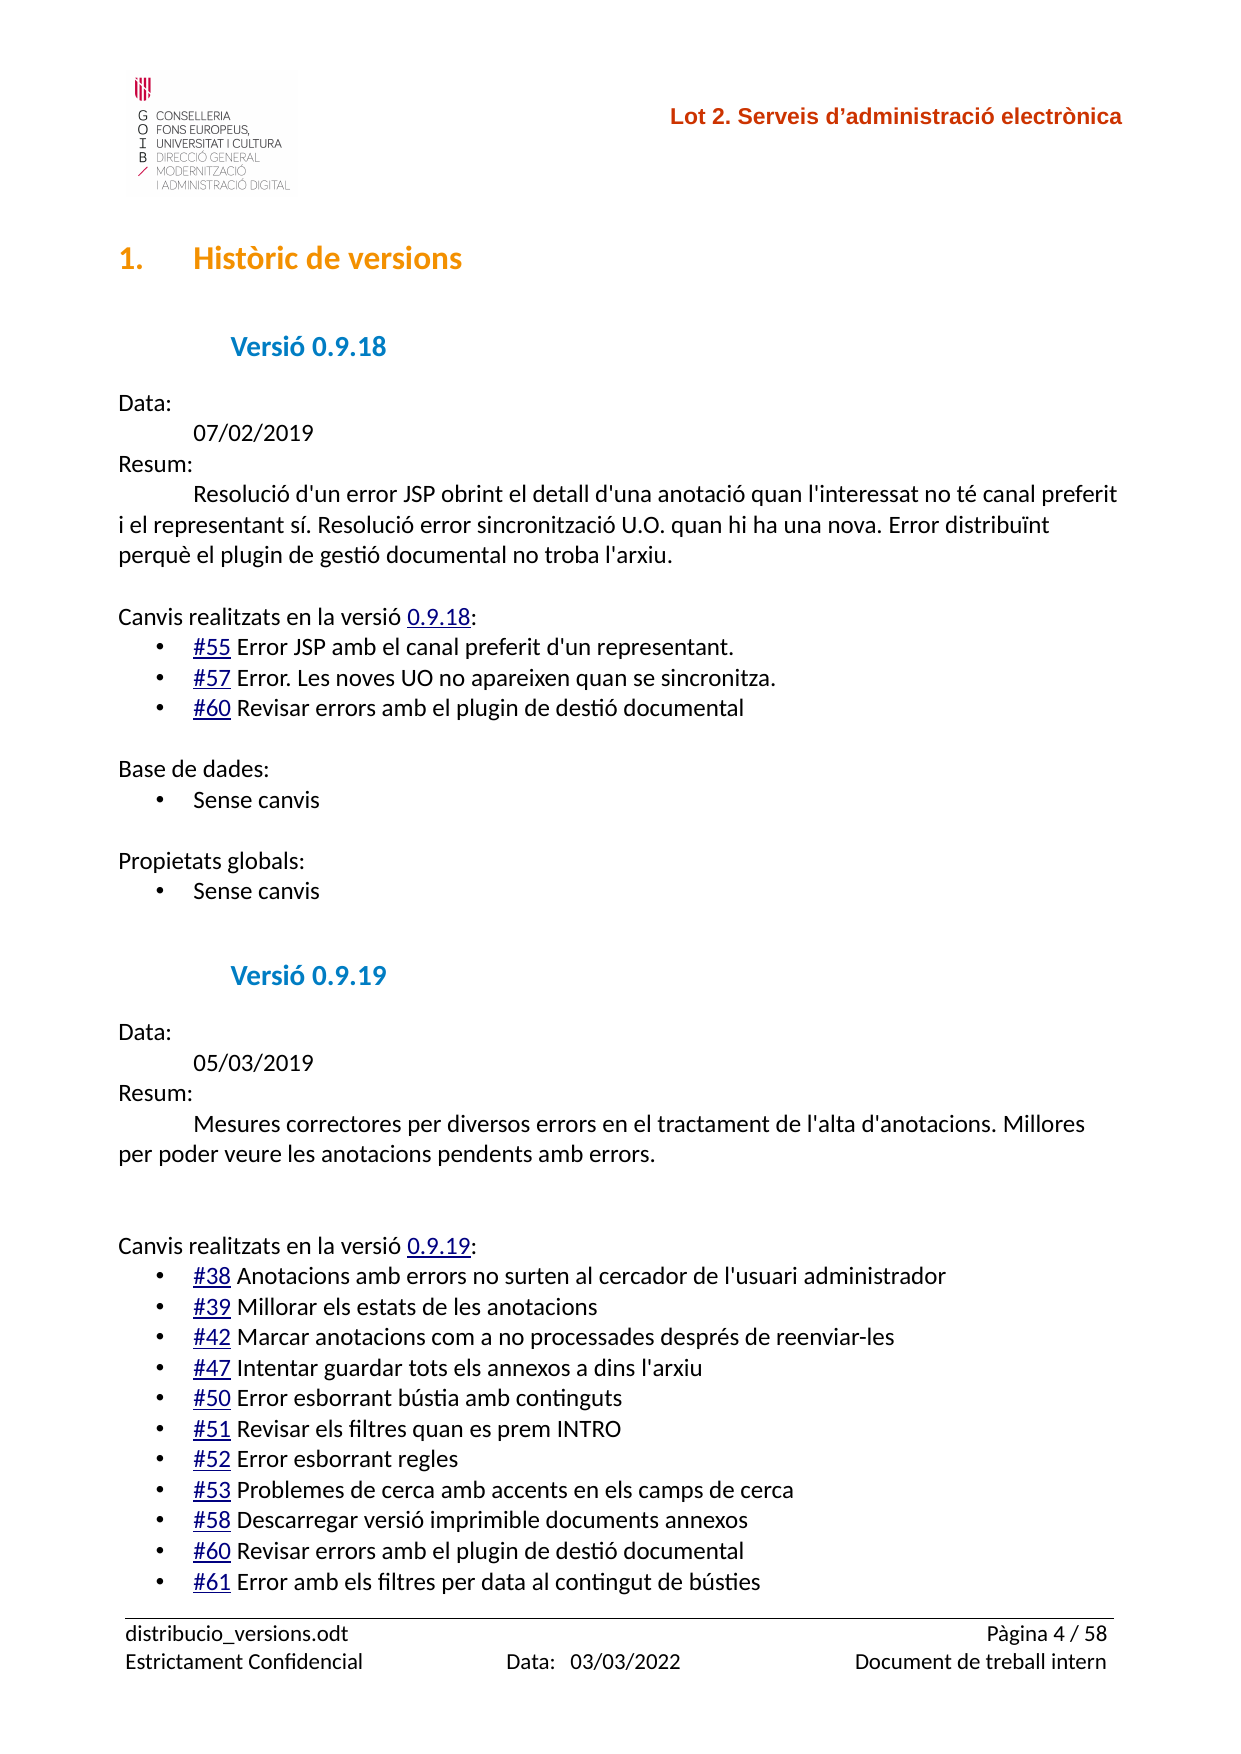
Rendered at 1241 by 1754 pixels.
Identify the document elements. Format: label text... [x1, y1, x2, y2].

text Data: [118, 1016, 1122, 1047]
subtitle Històric de versions [118, 237, 1122, 278]
list #60 Revisar errors amb el plugin de destió documental [156, 692, 1122, 723]
text 07/02/2019 [118, 418, 1122, 448]
list #52 Error esborrant regles [156, 1444, 1122, 1474]
list #42 Marcar anotacions com a no processades després de reenviar-les [156, 1322, 1122, 1352]
subtitle Versió 0.9.18 [153, 328, 1122, 363]
list #51 Revisar els filtres quan es prem INTRO [156, 1413, 1122, 1444]
list #61 Error amb els filtres per data al contingut de bústies [156, 1566, 1122, 1596]
list #38 Anotacions amb errors no surten al cercador de l'usuari administrador [156, 1261, 1122, 1291]
list #47 Intentar guardar tots els annexos a dins l'arxiu [156, 1352, 1122, 1383]
list Sense canvis [156, 875, 1122, 906]
text Resum: [118, 448, 1122, 479]
list #57 Error. Les noves UO no apareixen quan se sincronitza. [156, 662, 1122, 692]
list #53 Problemes de cerca amb accents en els camps de cerca [156, 1474, 1122, 1505]
text Resum: [118, 1077, 1122, 1108]
text Base de dades: [118, 753, 1122, 784]
text Propietats globals: [118, 845, 1122, 875]
subtitle Versió 0.9.19 [153, 957, 1122, 993]
text Resolució d'un error JSP obrint el detall d'una anotació quan l'interessat no té canal preferit i el representant sí. Resolució error sincronització U.O. quan hi ha una nova. Error distribuïnt perquè el plugin de gestió documental no troba l'arxiu. [118, 479, 1122, 570]
text Data: [118, 387, 1122, 418]
list #60 Revisar errors amb el plugin de destió documental [156, 1535, 1122, 1566]
text 05/03/2019 [118, 1047, 1122, 1077]
picture [126, 70, 299, 197]
list #55 Error JSP amb el canal preferit d'un representant. [156, 631, 1122, 662]
list #58 Descarregar versió imprimible documents annexos [156, 1505, 1122, 1535]
list #39 Millorar els estats de les anotacions [156, 1291, 1122, 1322]
text Mesures correctores per diversos errors en el tractament de l'alta d'anotacions. Millores per poder veure les anotacions pendents amb errors. [118, 1108, 1122, 1169]
text Canvis realitzats en la versió 0.9.19: [118, 1230, 1122, 1261]
text Canvis realitzats en la versió 0.9.18: [118, 601, 1122, 631]
list #50 Error esborrant bústia amb continguts [156, 1383, 1122, 1413]
list Sense canvis [156, 784, 1122, 814]
